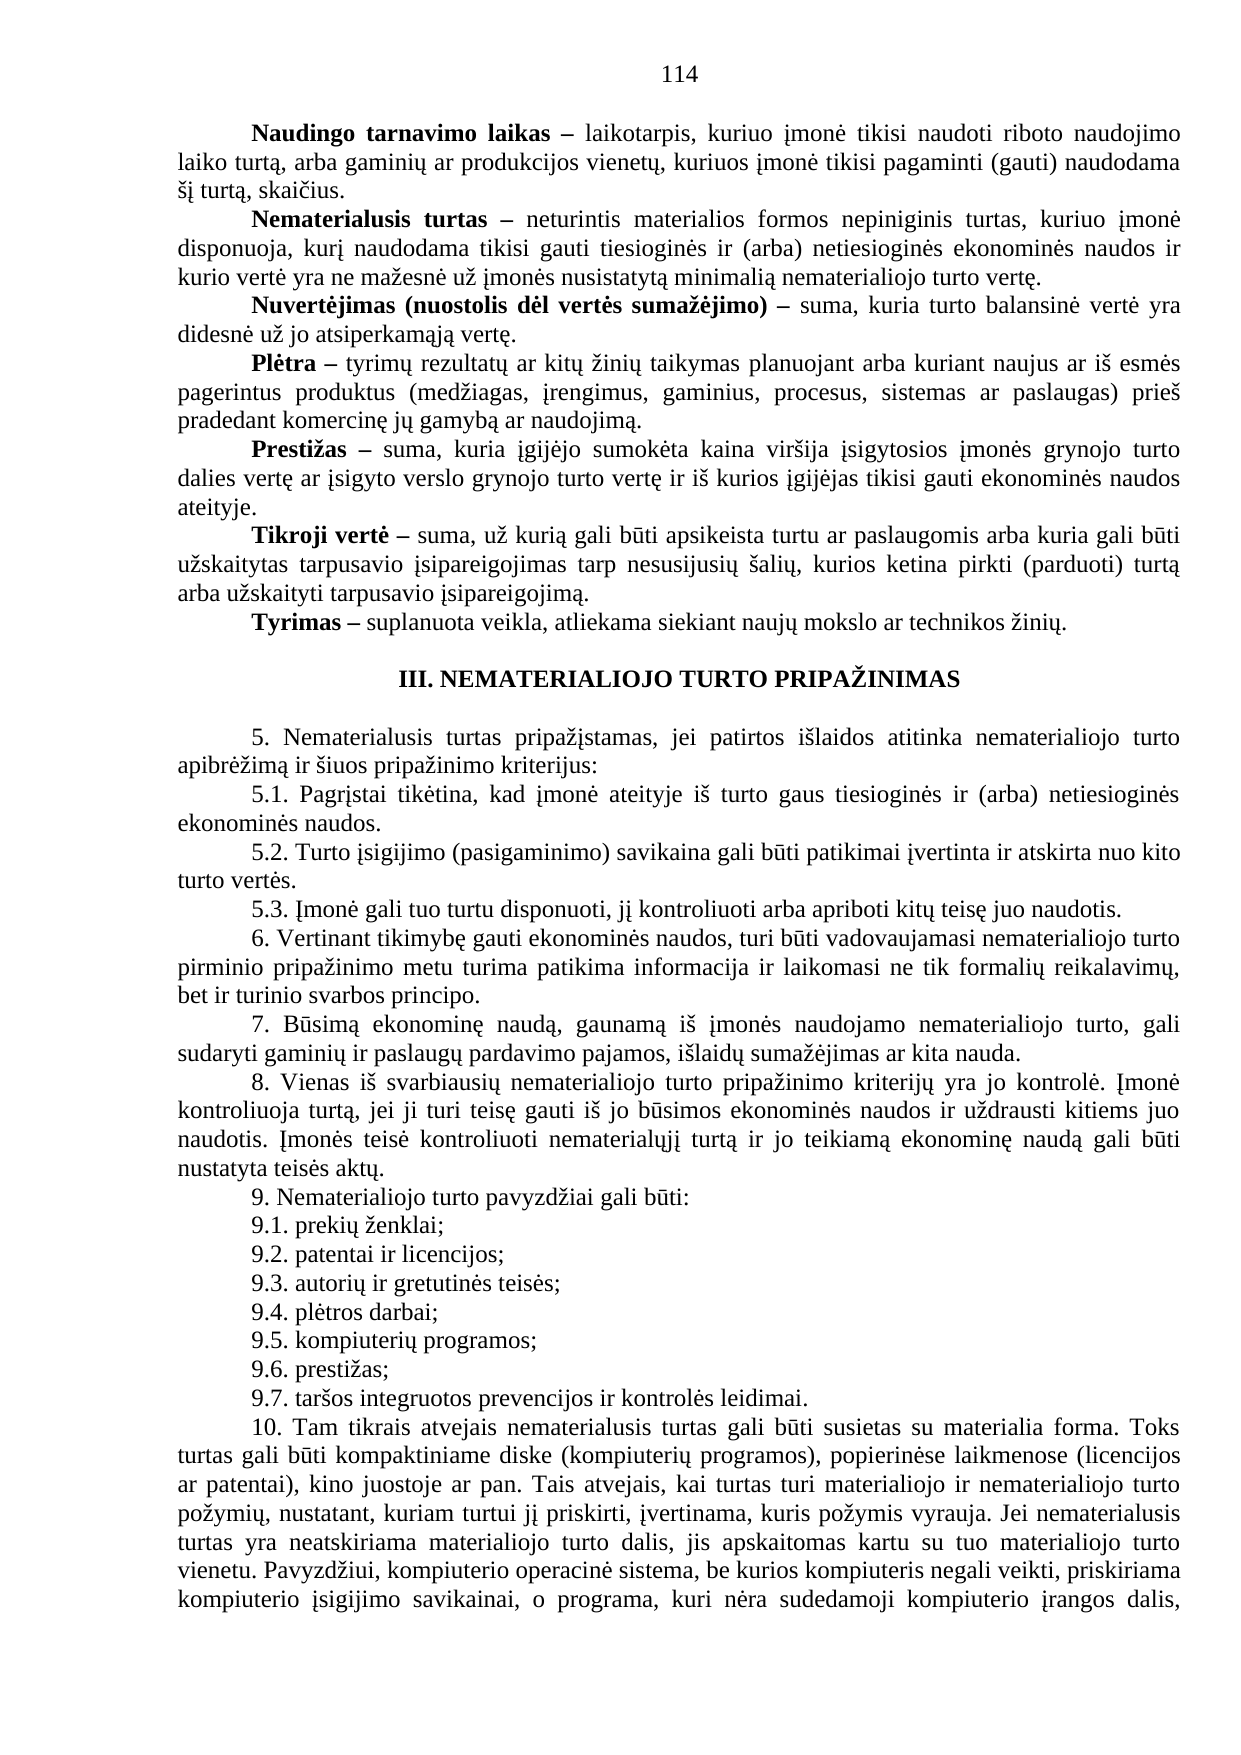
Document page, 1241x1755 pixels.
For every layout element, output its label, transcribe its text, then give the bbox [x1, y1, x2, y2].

text 5.2. Turto įsigijimo (pasigaminimo) savikaina gali būti patikimai įvertinta ir atskirta nuo kito turto vertės. [177, 837, 1181, 894]
text 9. Nematerialiojo turto pavyzdžiai gali būti: [177, 1182, 1181, 1211]
text 5. Nematerialusis turtas pripažįstamas, jei patirtos išlaidos atitinka nematerialiojo turto apibrėžimą ir šiuos pripažinimo kriterijus: [177, 722, 1181, 779]
text 9.2. patentai ir licencijos; [177, 1239, 1181, 1268]
text 9.6. prestižas; [177, 1354, 1181, 1383]
text 9.3. autorių ir gretutinės teisės; [177, 1268, 1181, 1297]
text 9.5. kompiuterių programos; [177, 1326, 1181, 1354]
text Nematerialusis turtas – neturintis materialios formos nepiniginis turtas, kuriuo įmonė disponuoja, kurį naudodama tikisi gauti tiesioginės ir (arba) netiesioginės ekonominės naudos ir kurio vertė yra ne mažesnė už įmonės nusistatytą minimalią nematerialiojo turto vertę. [177, 204, 1181, 291]
text Tikroji vertė – suma, už kurią gali būti apsikeista turtu ar paslaugomis arba kuria gali būti užskaitytas tarpusavio įsipareigojimas tarp nesusijusių šalių, kurios ketina pirkti (parduoti) turtą arba užskaityti tarpusavio įsipareigojimą. [177, 521, 1181, 607]
text 10. Tam tikrais atvejais nematerialusis turtas gali būti susietas su materialia forma. Toks turtas gali būti kompaktiniame diske (kompiuterių programos), popierinėse laikmenose (licencijos ar patentai), kino juostoje ar pan. Tais atvejais, kai turtas turi materialiojo ir nematerialiojo turto požymių, nustatant, kuriam turtui jį priskirti, įvertinama, kuris požymis vyrauja. Jei nematerialusis turtas yra neatskiriama materialiojo turto dalis, jis apskaitomas kartu su tuo materialiojo turto vienetu. Pavyzdžiui, kompiuterio operacinė sistema, be kurios kompiuteris negali veikti, priskiriama kompiuterio įsigijimo savikainai, o programa, kuri nėra sudedamoji kompiuterio įrangos dalis, [177, 1412, 1181, 1613]
text 5.1. Pagrįstai tikėtina, kad įmonė ateityje iš turto gaus tiesioginės ir (arba) netiesioginės ekonominės naudos. [177, 779, 1181, 837]
text III. NEMATERIALIOJO TURTO PRIPAŽINIMAS [177, 664, 1181, 693]
text 6. Vertinant tikimybę gauti ekonominės naudos, turi būti vadovaujamasi nematerialiojo turto pirminio pripažinimo metu turima patikima informacija ir laikomasi ne tik formalių reikalavimų, bet ir turinio svarbos principo. [177, 923, 1181, 1009]
text Naudingo tarnavimo laikas – laikotarpis, kuriuo įmonė tikisi naudoti riboto naudojimo laiko turtą, arba gaminių ar produkcijos vienetų, kuriuos įmonė tikisi pagaminti (gauti) naudodama šį turtą, skaičius. [177, 118, 1181, 204]
text 9.1. prekių ženklai; [177, 1211, 1181, 1239]
text 9.7. taršos integruotos prevencijos ir kontrolės leidimai. [177, 1383, 1181, 1412]
text 9.4. plėtros darbai; [177, 1297, 1181, 1326]
text 5.3. Įmonė gali tuo turtu disponuoti, jį kontroliuoti arba apriboti kitų teisę juo naudotis. [177, 894, 1181, 923]
text Nuvertėjimas (nuostolis dėl vertės sumažėjimo) – suma, kuria turto balansinė vertė yra didesnė už jo atsiperkamąją vertę. [177, 291, 1181, 348]
text Tyrimas – suplanuota veikla, atliekama siekiant naujų mokslo ar technikos žinių. [177, 607, 1181, 636]
text Plėtra – tyrimų rezultatų ar kitų žinių taikymas planuojant arba kuriant naujus ar iš esmės pagerintus produktus (medžiagas, įrengimus, gaminius, procesus, sistemas ar paslaugas) prieš pradedant komercinę jų gamybą ar naudojimą. [177, 348, 1181, 434]
text 7. Būsimą ekonominę naudą, gaunamą iš įmonės naudojamo nematerialiojo turto, gali sudaryti gaminių ir paslaugų pardavimo pajamos, išlaidų sumažėjimas ar kita nauda. [177, 1009, 1181, 1067]
text Prestižas – suma, kuria įgijėjo sumokėta kaina viršija įsigytosios įmonės grynojo turto dalies vertę ar įsigyto verslo grynojo turto vertę ir iš kurios įgijėjas tikisi gauti ekonominės naudos ateityje. [177, 434, 1181, 521]
text 8. Vienas iš svarbiausių nematerialiojo turto pripažinimo kriterijų yra jo kontrolė. Įmonė kontroliuoja turtą, jei ji turi teisę gauti iš jo būsimos ekonominės naudos ir uždrausti kitiems juo naudotis. Įmonės teisė kontroliuoti nematerialųjį turtą ir jo teikiamą ekonominę naudą gali būti nustatyta teisės aktų. [177, 1067, 1181, 1182]
